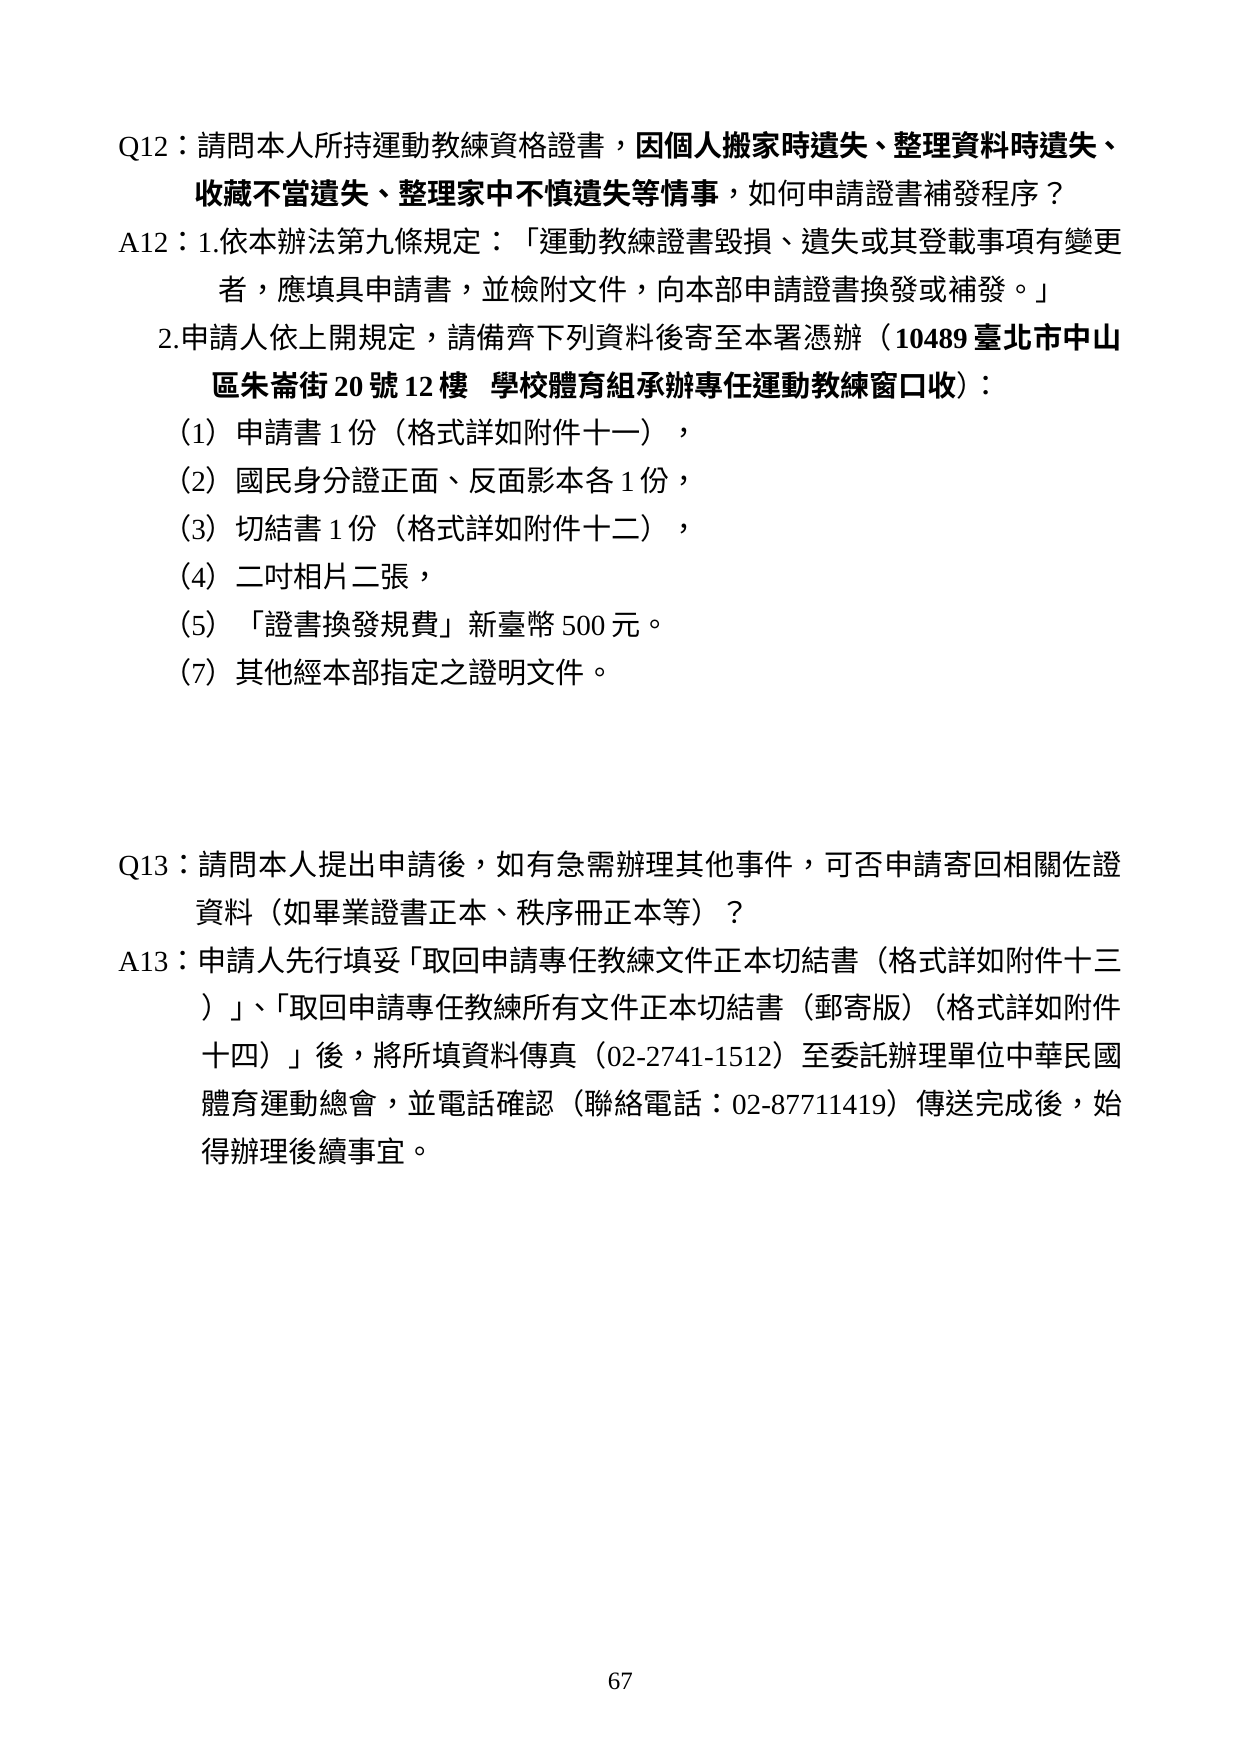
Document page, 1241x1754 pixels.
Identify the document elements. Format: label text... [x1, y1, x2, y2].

text （3）切結書1份（格式詳如附件十二）， [118, 501, 1122, 549]
text （5）「證書換發規費」新臺幣500元。 [118, 597, 1122, 645]
text A12：1.依本辦法第九條規定：「運動教練證書毀損、遺失或其登載事項有變更者，應填具申請書，並檢附文件，向本部申請證書換發或補發。」 [118, 214, 1122, 310]
text （2）國民身分證正面、反面影本各1份， [118, 453, 1122, 501]
text Q12：請問本人所持運動教練資格證書，因個人搬家時遺失、整理資料時遺失、收藏不當遺失、整理家中不慎遺失等情事，如何申請證書補發程序？ [118, 118, 1122, 214]
text A13：申請人先行填妥「取回申請專任教練文件正本切結書（格式詳如附件十三）」、「取回申請專任教練所有文件正本切結書（郵寄版）（格式詳如附件十四）」後，將所填資料傳真（02-2741-1512）至委託辦理單位中華民國體育運動總會，並電話確認（聯絡電話：02-87711419）傳送完成後，始得辦理後續事宜。 [118, 933, 1122, 1172]
text （7）其他經本部指定之證明文件。 [118, 645, 1122, 693]
text Q13：請問本人提出申請後，如有急需辦理其他事件，可否申請寄回相關佐證資料（如畢業證書正本、秩序冊正本等）？ [118, 837, 1122, 933]
text （4）二吋相片二張， [118, 549, 1122, 597]
text 2.申請人依上開規定，請備齊下列資料後寄至本署憑辦（10489臺北市中山區朱崙街20號12樓 學校體育組承辦專任運動教練窗口收）： [118, 310, 1122, 406]
text （1）申請書1份（格式詳如附件十一）， [118, 406, 1122, 453]
